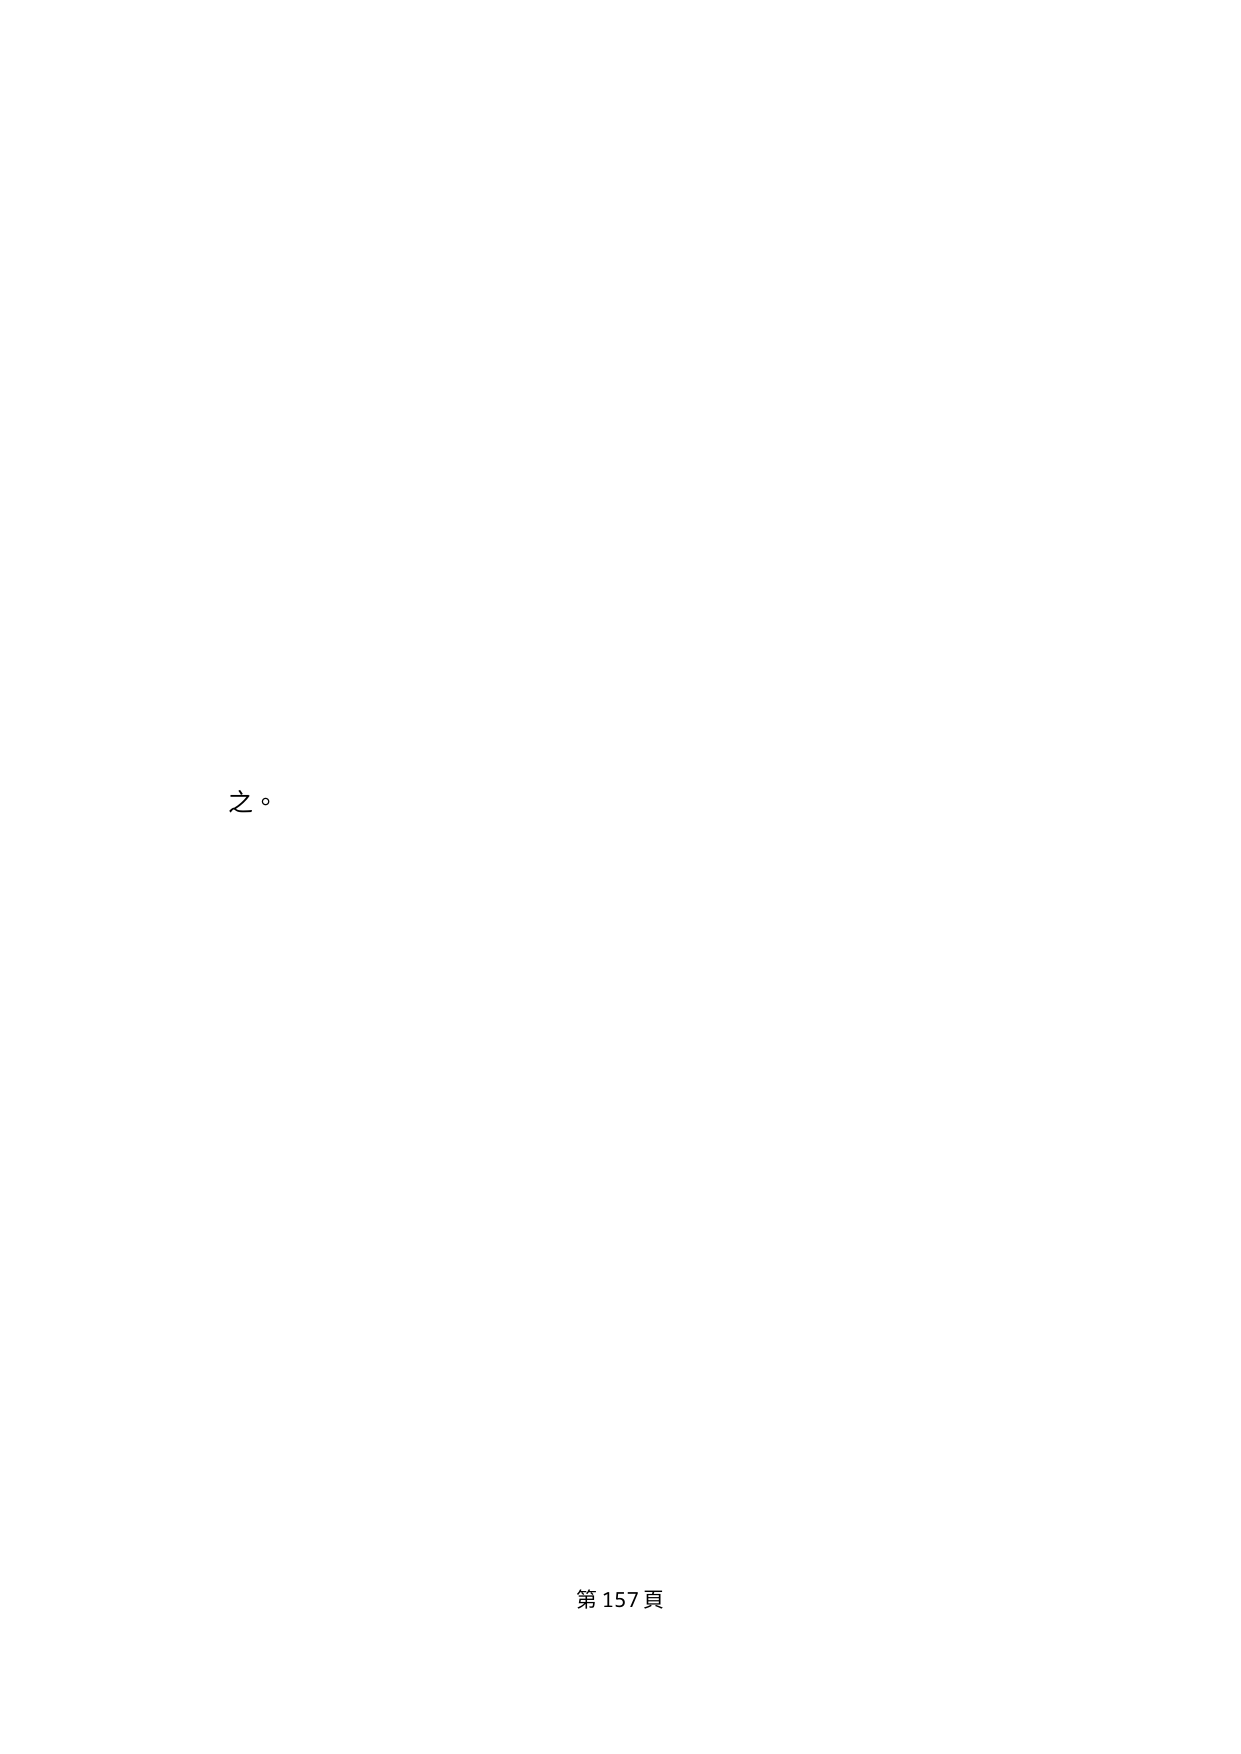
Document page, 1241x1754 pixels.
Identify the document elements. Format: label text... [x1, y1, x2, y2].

text 之。 [229, 758, 1122, 821]
